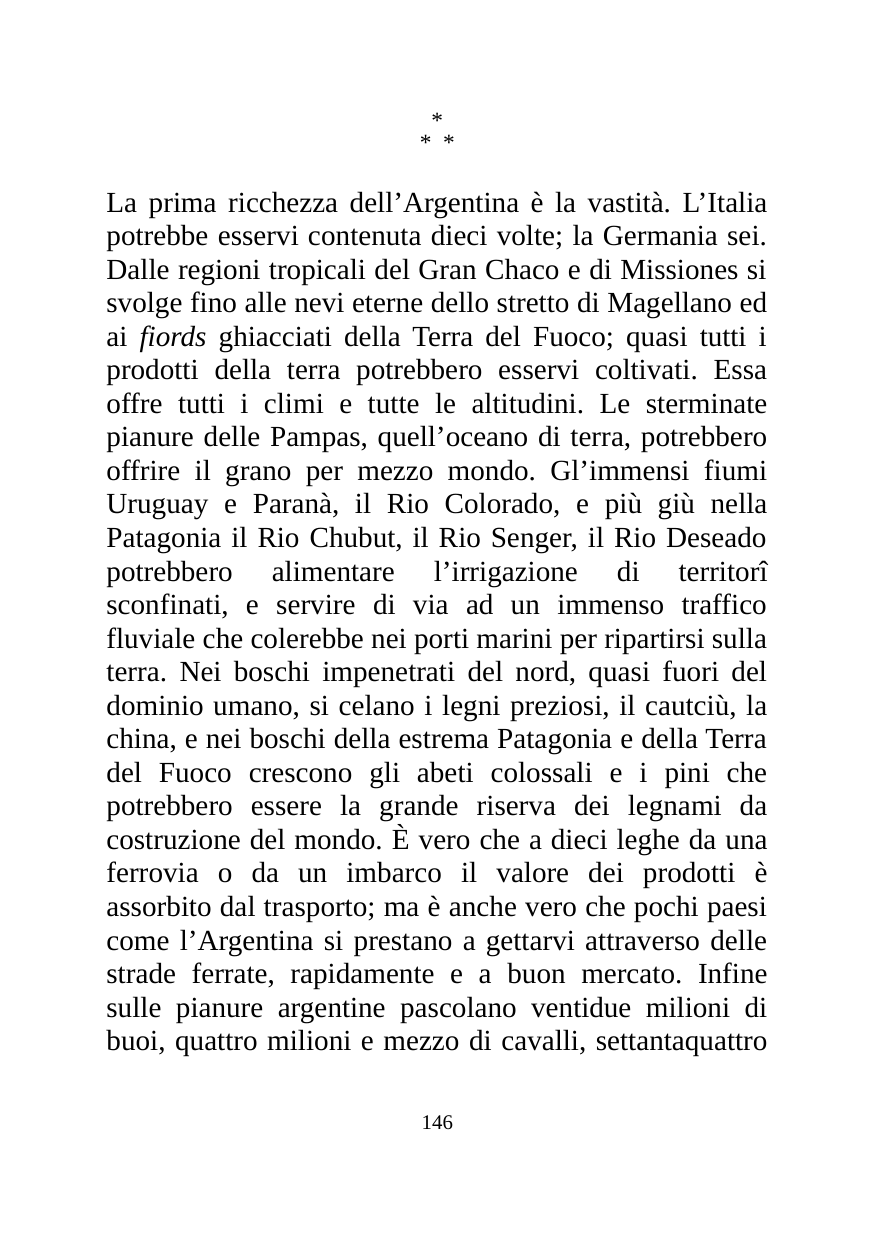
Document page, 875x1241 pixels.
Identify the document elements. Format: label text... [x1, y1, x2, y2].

text La prima ricchezza dell’Argentina è la vastità. L’Italia potrebbe esservi contenuta dieci volte; la Germania sei. Dalle regioni tropicali del Gran Chaco e di Missiones si svolge fino alle nevi eterne dello stretto di Magellano ed ai fiords ghiacciati della Terra del Fuoco; quasi tutti i prodotti della terra potrebbero esservi coltivati. Essa offre tutti i climi e tutte le altitudini. Le sterminate pianure delle Pampas, quell’oceano di terra, potrebbero offrire il grano per mezzo mondo. Gl’immensi fiumi Uruguay e Paranà, il Rio Colorado, e più giù nella Patagonia il Rio Chubut, il Rio Senger, il Rio Deseado potrebbero alimentare l’irrigazione di territorî sconfinati, e servire di via ad un immenso traffico fluviale che colerebbe nei porti marini per ripartirsi sulla terra. Nei boschi impenetrati del nord, quasi fuori del dominio umano, si celano i legni preziosi, il cautciù, la china, e nei boschi della estrema Patagonia e della Terra del Fuoco crescono gli abeti colossali e i pini che potrebbero essere la grande riserva dei legnami da costruzione del mondo. È vero che a dieci leghe da una ferrovia o da un imbarco il valore dei prodotti è assorbito dal trasporto; ma è anche vero che pochi paesi come l’Argentina si prestano a gettarvi attraverso delle strade ferrate, rapidamente e a buon mercato. Infine sulle pianure argentine pascolano ventidue milioni di buoi, quattro milioni e mezzo di cavalli, settantaquattro [106, 185, 768, 1057]
text *** [106, 106, 768, 155]
